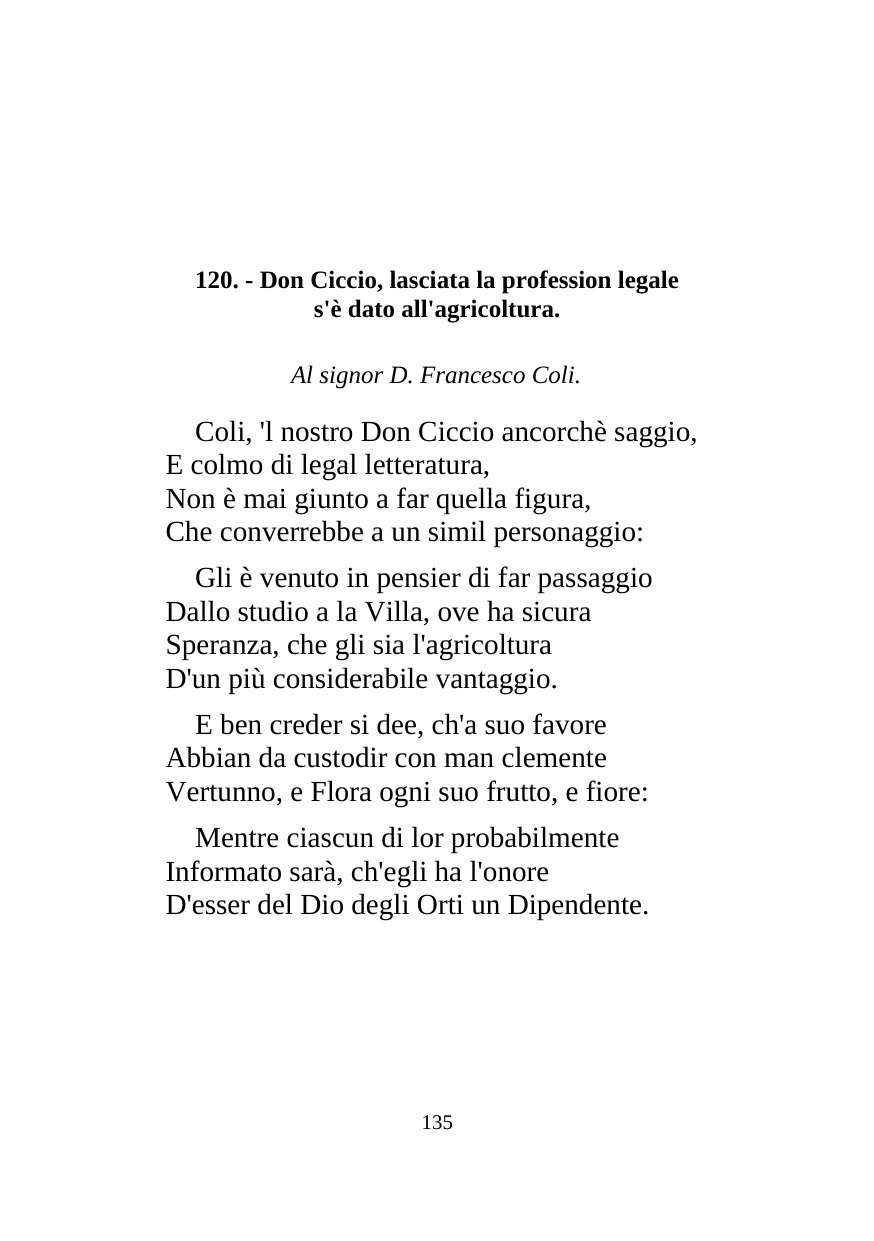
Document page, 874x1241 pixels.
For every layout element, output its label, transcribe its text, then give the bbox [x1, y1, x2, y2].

text 120. - Don Ciccio, lasciata la profession legale s'è dato all'agricoltura. [106, 265, 768, 322]
text E ben creder si dee, ch'a suo favore Abbian da custodir con man clemente Vertunno, e Flora ogni suo frutto, e fiore: [165, 707, 768, 808]
text Coli, 'l nostro Don Ciccio ancorchè saggio, E colmo di legal letteratura, Non è mai giunto a far quella figura, Che converrebbe a un simil personaggio: [165, 414, 768, 548]
text Gli è venuto in pensier di far passaggio Dallo studio a la Villa, ove ha sicura Speranza, che gli sia l'agricoltura D'un più considerabile vantaggio. [165, 560, 768, 694]
text Mentre ciascun di lor probabilmente Informato sarà, ch'egli ha l'onore D'esser del Dio degli Orti un Dipendente. [165, 820, 768, 921]
subtitle Al signor D. Francesco Coli. [106, 360, 768, 389]
